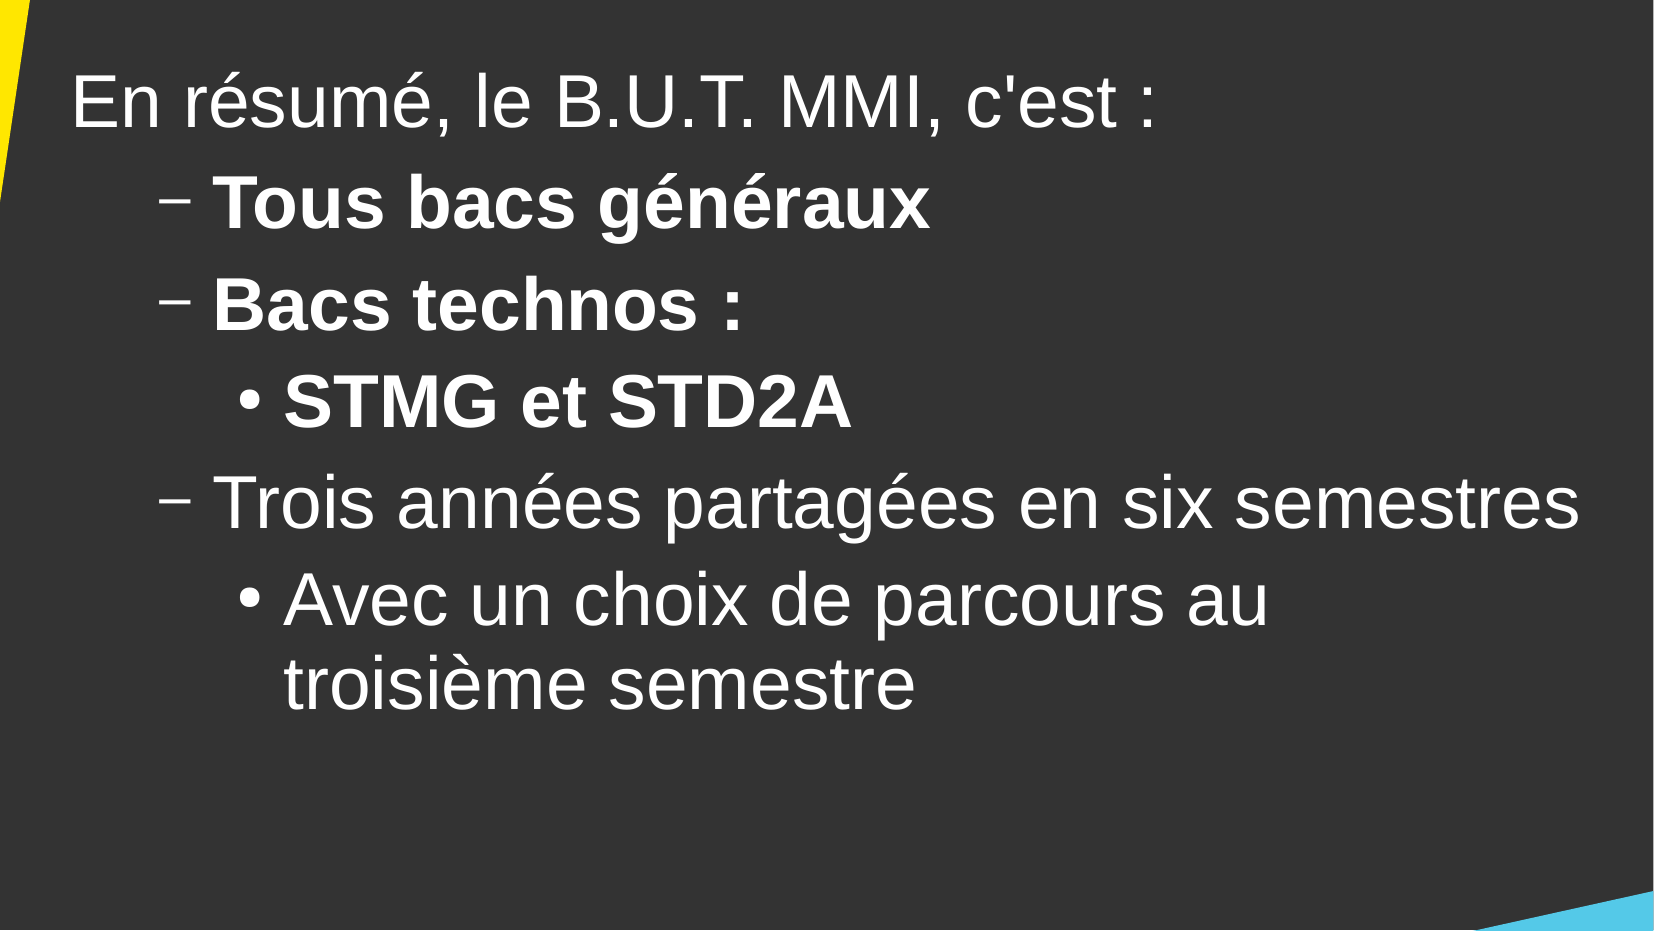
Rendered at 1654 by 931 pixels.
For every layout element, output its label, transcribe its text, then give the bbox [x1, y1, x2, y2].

list En résumé, le B.U.T. MMI, c'est : Tous bacs généraux Bacs technos : STMG et STD2A Trois années partagées en six semestres Avec un choix de parcours au troisième semestre [70, 59, 1595, 851]
text_box [0, 0, 30, 202]
text_box [1472, 890, 1654, 931]
